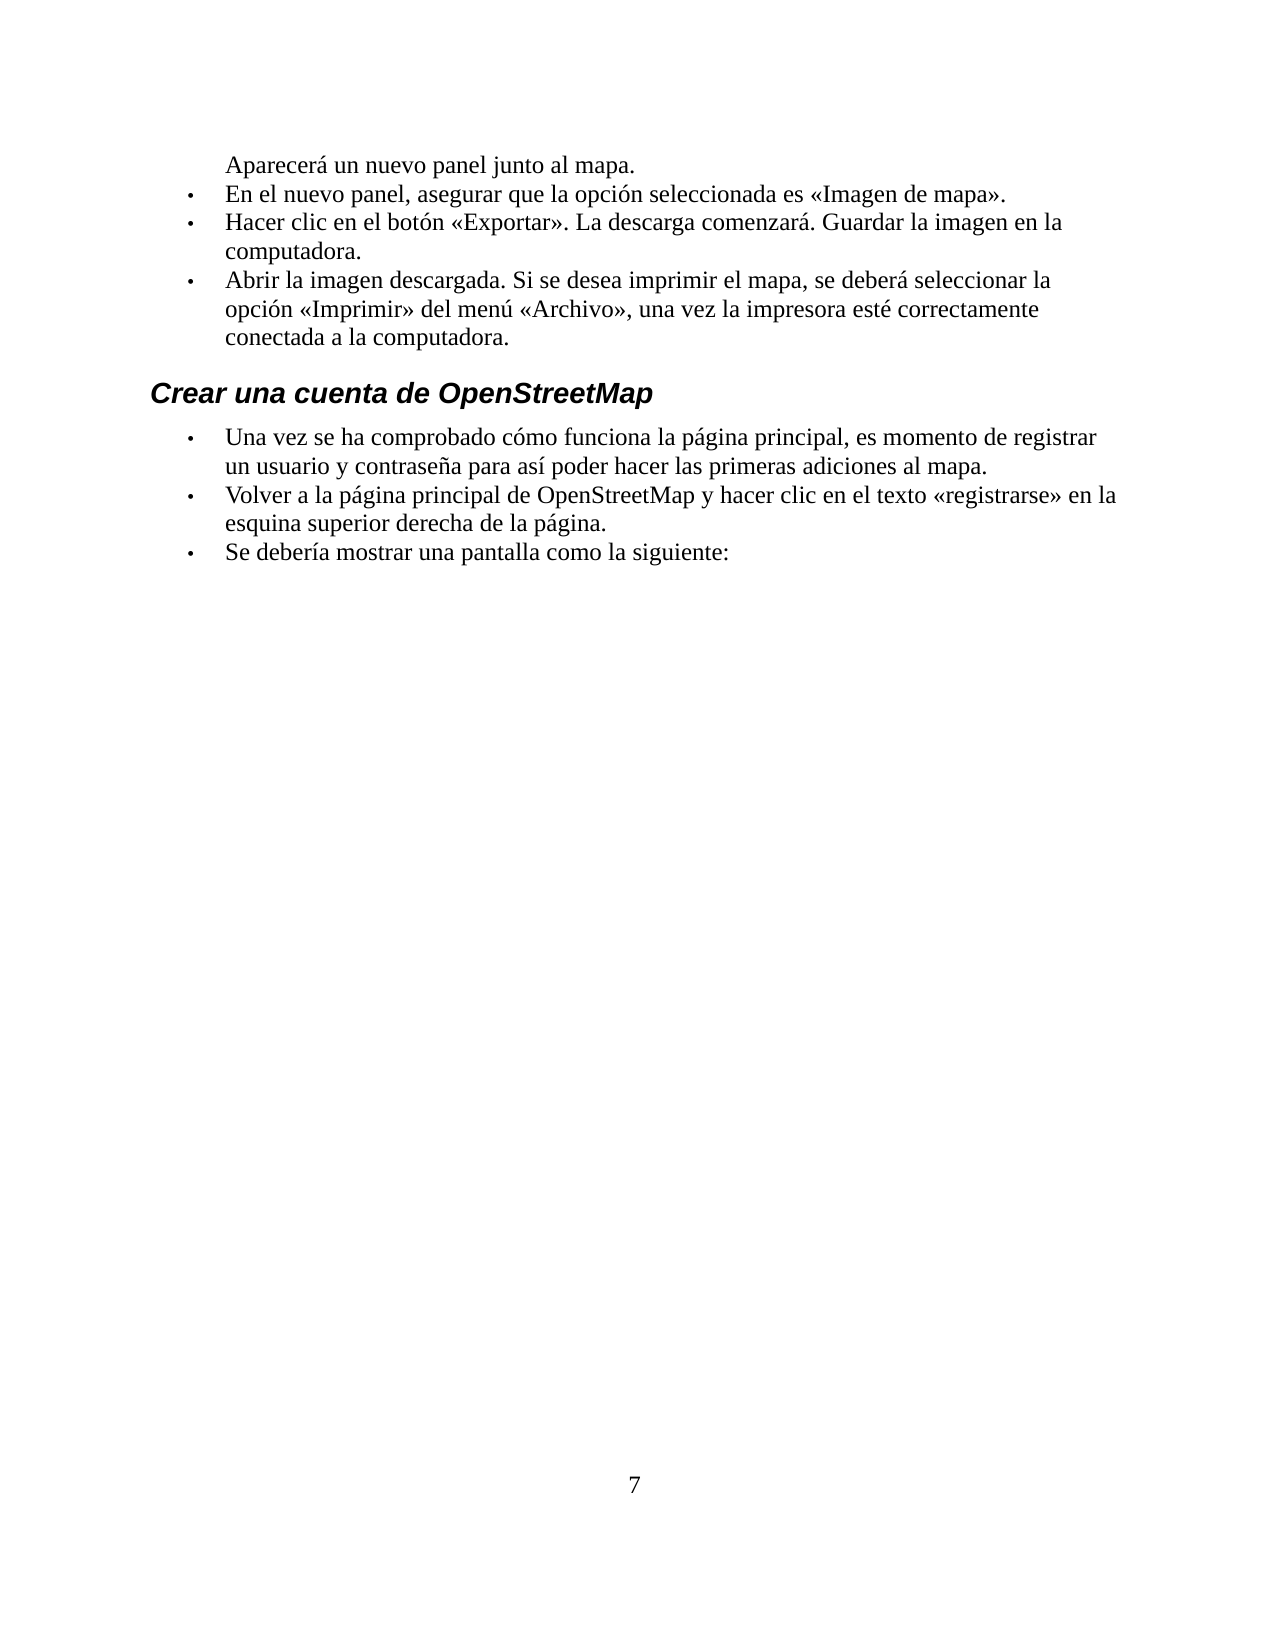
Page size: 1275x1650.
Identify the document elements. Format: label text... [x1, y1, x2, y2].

list Se debería mostrar una pantalla como la siguiente: [187, 537, 1125, 566]
list Volver a la página principal de OpenStreetMap y hacer clic en el texto «registrarse» en la esquina superior derecha de la página. [187, 480, 1125, 537]
list Una vez se ha comprobado cómo funciona la página principal, es momento de registrar un usuario y contraseña para así poder hacer las primeras adiciones al mapa. [187, 422, 1125, 480]
list Aparecerá un nuevo panel junto al mapa. [187, 150, 1125, 179]
list Hacer clic en el botón «Exportar». La descarga comenzará. Guardar la imagen en la computadora. [187, 207, 1125, 265]
list En el nuevo panel, asegurar que la opción seleccionada es «Imagen de mapa». [187, 179, 1125, 207]
subtitle Crear una cuenta de OpenStreetMap [150, 376, 1125, 410]
list Abrir la imagen descargada. Si se desea imprimir el mapa, se deberá seleccionar la opción «Imprimir» del menú «Archivo», una vez la impresora esté correctamente conectada a la computadora. [187, 265, 1125, 351]
